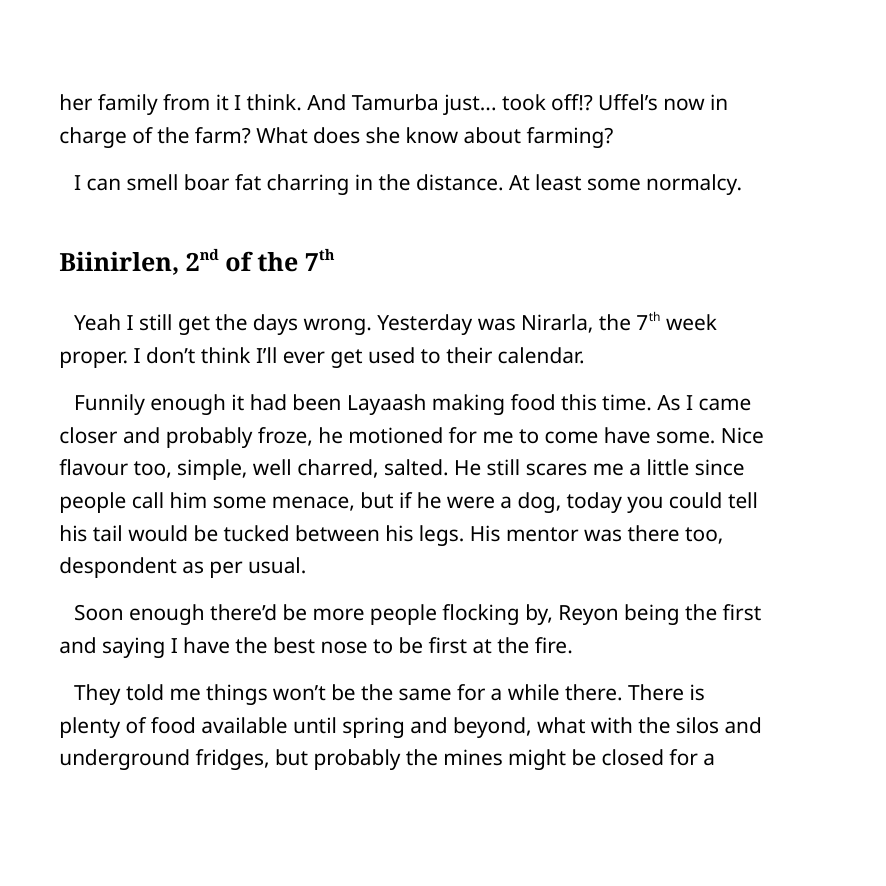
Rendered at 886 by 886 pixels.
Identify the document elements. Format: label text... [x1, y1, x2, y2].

text They told me things won’t be the same for a while there. There is plenty of food available until spring and beyond, what with the silos and underground fridges, but probably the mines might be closed for a [59, 678, 768, 772]
text Soon enough there’d be more people flocking by, Reyon being the first and saying I have the best nose to be first at the fire. [59, 598, 768, 659]
text her family from it I think. And Tamurba just... took off!? Uffel’s now in charge of the farm? What does she know about farming? [59, 88, 768, 149]
text Funnily enough it had been Layaash making food this time. As I came closer and probably froze, he motioned for me to come have some. Nice flavour too, simple, well charred, salted. He still scares me a little since people call him some menace, but if he were a dog, today you could tell his tail would be tucked between his legs. His mentor was there too, despondent as per usual. [59, 388, 768, 580]
text Yeah I still get the days wrong. Yesterday was Nirarla, the 7th week proper. I don’t think I’ll ever get used to their calendar. [59, 308, 768, 369]
text I can smell boar fat charring in the distance. At least some normalcy. [59, 168, 768, 197]
subtitle Biinirlen, 2nd of the 7th [59, 245, 768, 279]
